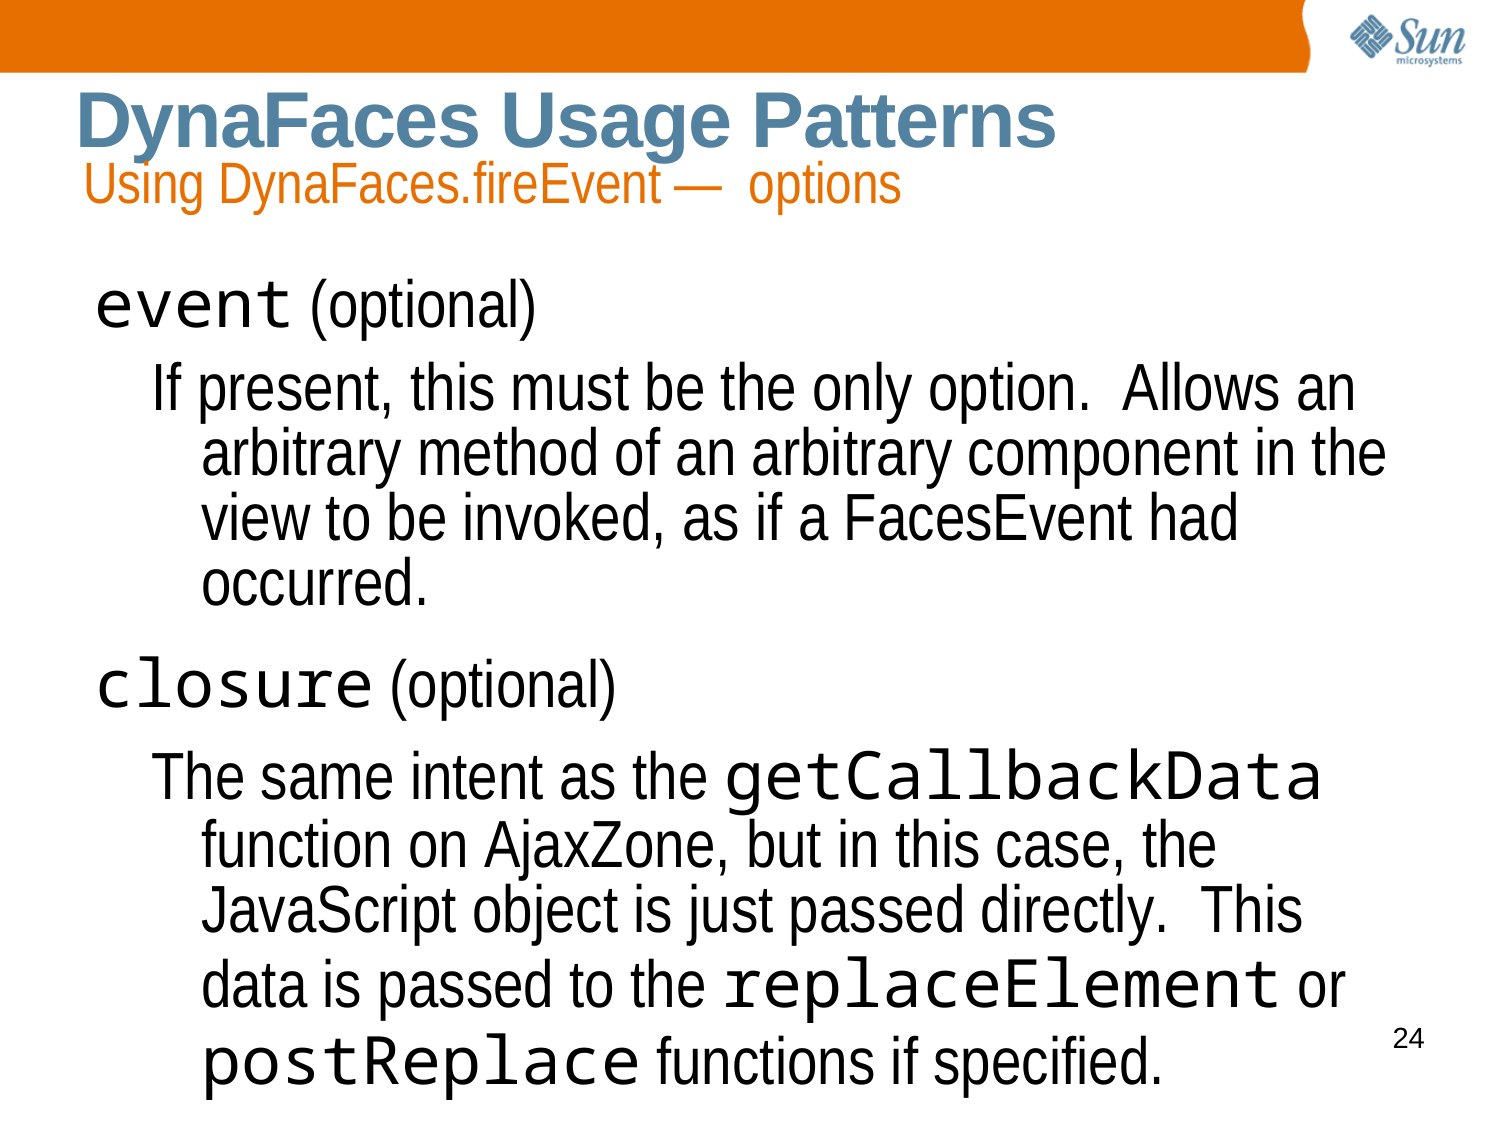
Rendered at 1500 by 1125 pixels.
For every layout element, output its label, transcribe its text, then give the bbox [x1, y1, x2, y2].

text_box Using DynaFaces.fireEvent — options [83, 157, 1351, 225]
list event (optional) If present, this must be the only option. Allows an arbitrary method of an arbitrary component in the view to be invoked, as if a FacesEvent had occurred. closure (optional) The same intent as the getCallbackData function on AjaxZone, but in this case, the JavaScript object is just passed directly. This data is passed to the replaceElement or postReplace functions if specified. [75, 265, 1412, 1096]
title DynaFaces Usage Patterns [75, 83, 1437, 188]
picture [0, 0, 1500, 75]
